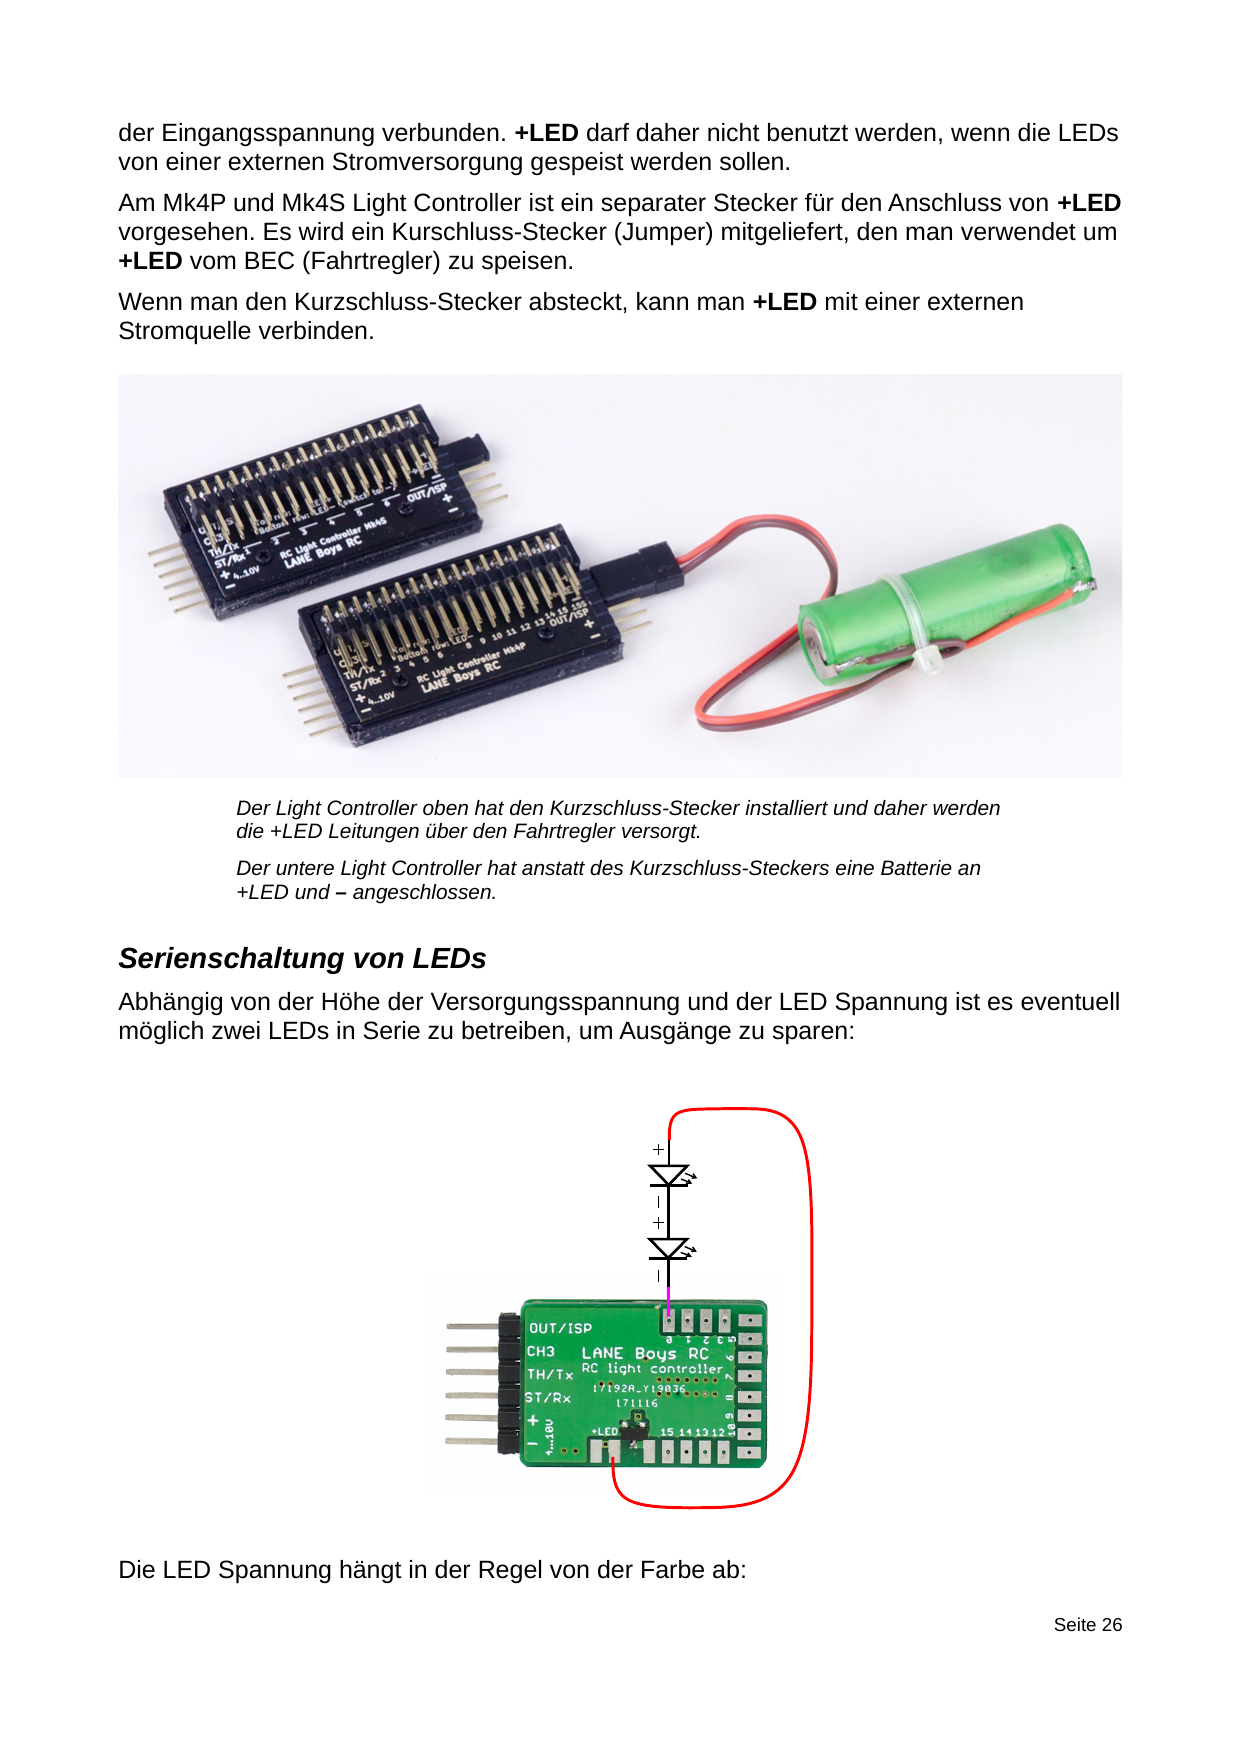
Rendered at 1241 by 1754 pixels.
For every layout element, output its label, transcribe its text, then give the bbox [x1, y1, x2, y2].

subtitle Serienschaltung von LEDs [118, 941, 1122, 975]
text Der untere Light Controller hat anstatt des Kurzschluss-Steckers eine Batterie an +LED und – angeschlossen. [236, 856, 1004, 904]
text der Eingangsspannung verbunden. +LED darf daher nicht benutzt werden, wenn die LEDs von einer externen Stromversorgung gespeist werden sollen. [118, 118, 1122, 176]
text Der Light Controller oben hat den Kurzschluss-Stecker installiert und daher werden die +LED Leitungen über den Fahrtregler versorgt. [236, 795, 1004, 843]
text Die LED Spannung hängt in der Regel von der Farbe ab: [118, 1555, 1122, 1584]
text Wenn man den Kurzschluss-Stecker absteckt, kann man +LED mit einer externen Stromquelle verbinden. [118, 287, 1122, 344]
picture [118, 374, 1123, 778]
text Abhängig von der Höhe der Versorgungsspannung und der LED Spannung ist es eventuell möglich zwei LEDs in Serie zu betreiben, um Ausgänge zu sparen: [118, 987, 1122, 1045]
text Am Mk4P und Mk4S Light Controller ist ein separater Stecker für den Anschluss von +LED vorgesehen. Es wird ein Kurschluss-Stecker (Jumper) mitgeliefert, den man verwendet um +LED vom BEC (Fahrtregler) zu speisen. [118, 188, 1122, 274]
